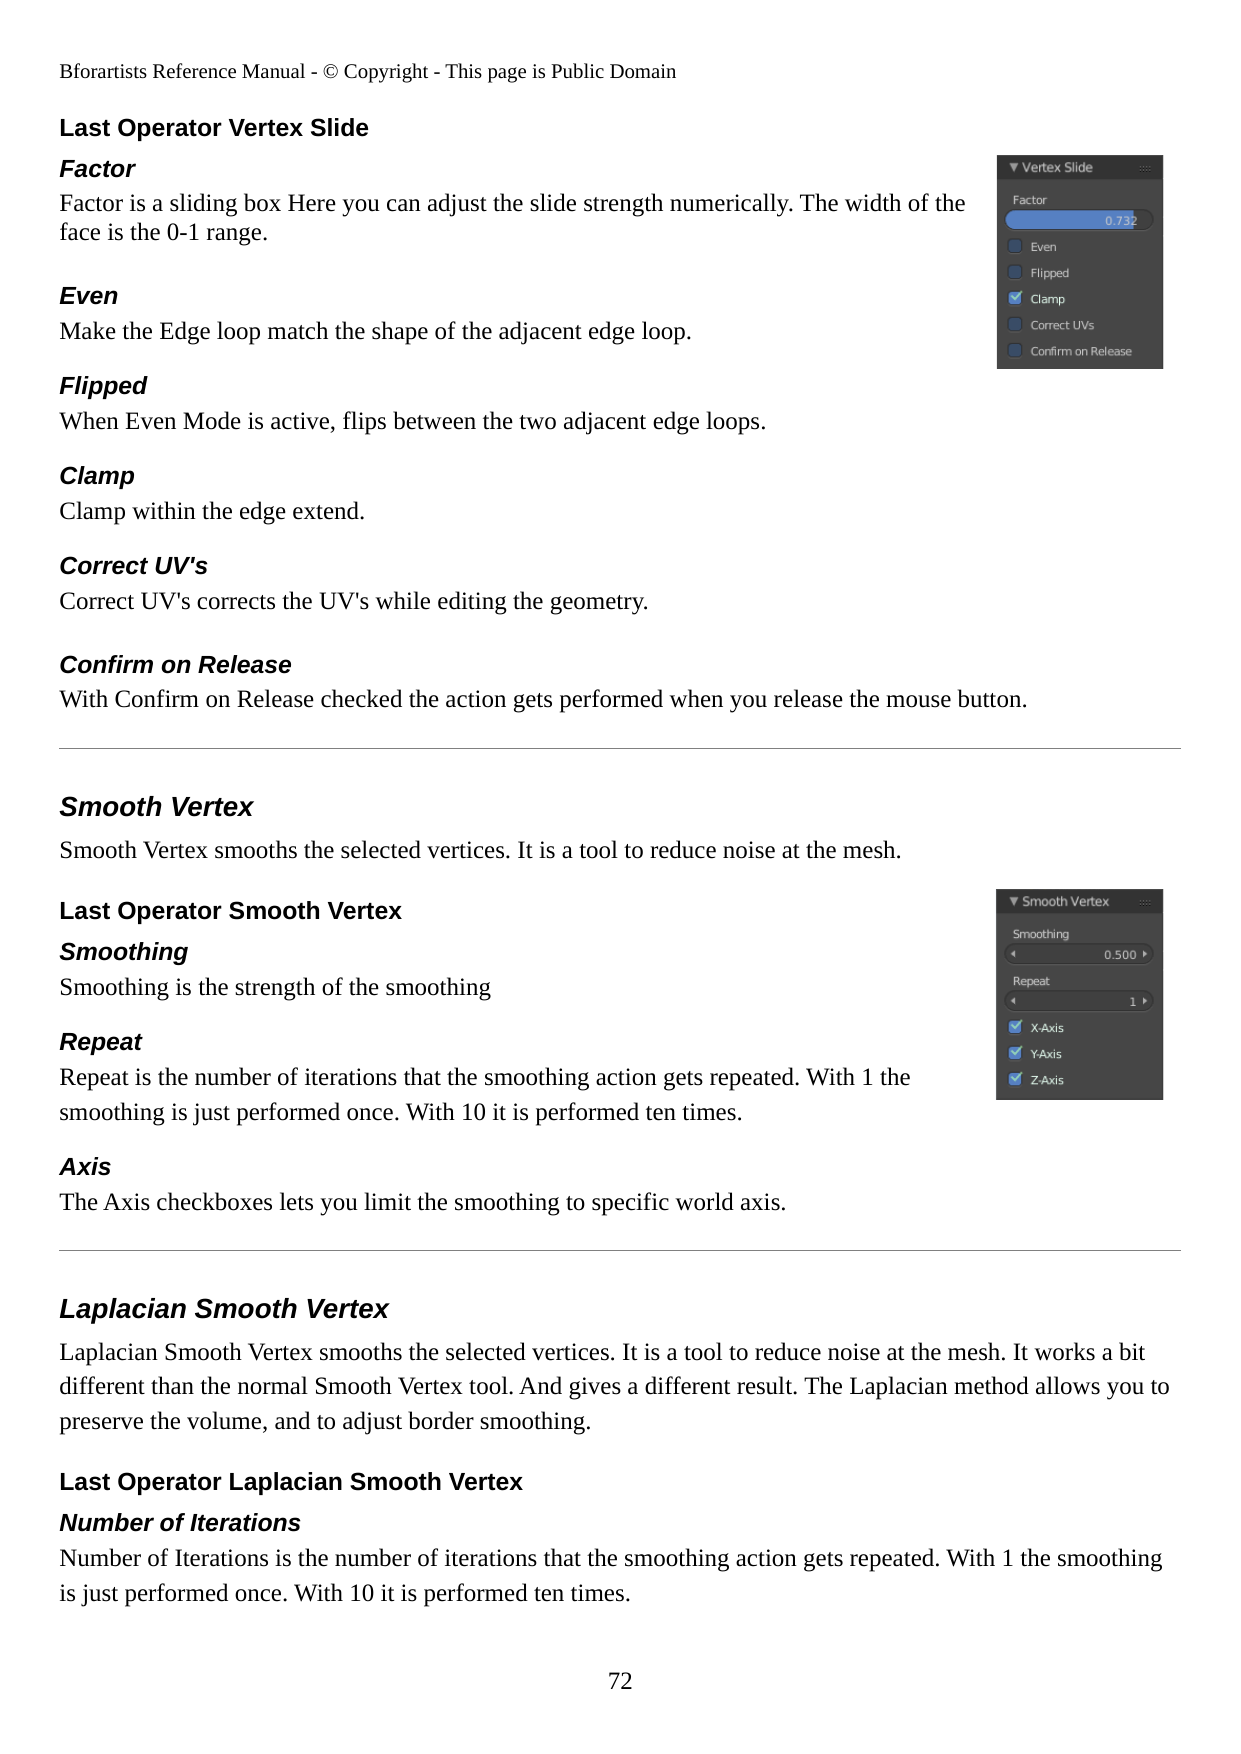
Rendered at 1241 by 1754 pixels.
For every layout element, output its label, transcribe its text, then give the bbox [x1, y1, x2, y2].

picture [995, 889, 1164, 1100]
subtitle [1164, 281, 1181, 309]
text [128, 1591, 133, 1600]
text [59, 1543, 1181, 1606]
subtitle Even [59, 281, 996, 309]
subtitle Flipped [59, 371, 1181, 399]
text [427, 1591, 432, 1600]
subtitle Smooth Vertex [59, 790, 1181, 822]
text With Confirm on Release checked the action gets performed when you release the mouse button. [59, 684, 1181, 713]
text Make the Edge loop match the shape of the adjacent edge loop. [59, 316, 996, 344]
subtitle Last Operator Vertex Slide [59, 113, 1181, 141]
text Laplacian Smooth Vertex smooths the selected vertices. It is a tool to reduce noise at the mesh. It works a bit different than the normal Smooth Vertex tool. And gives a different result. The Laplacian method allows you to preserve the volume, and to adjust border smoothing. [59, 1337, 1181, 1434]
picture [996, 155, 1164, 369]
text Factor is a sliding box Here you can adjust the slide strength numerically. The width of the face is the 0-1 range. [59, 188, 996, 246]
subtitle Last Operator Smooth Vertex [59, 896, 995, 925]
subtitle [1164, 1027, 1181, 1056]
subtitle Repeat [59, 1027, 995, 1056]
text Smoothing is the strength of the smoothing [59, 972, 995, 1001]
subtitle Laplacian Smooth Vertex [59, 1292, 1181, 1324]
subtitle [1164, 937, 1181, 966]
text Smooth Vertex smooths the selected vertices. It is a tool to reduce noise at the mesh. [59, 835, 1181, 863]
subtitle Smoothing [59, 937, 995, 966]
subtitle Clamp [59, 461, 1181, 490]
subtitle Confirm on Release [59, 650, 1181, 678]
text Correct UV's corrects the UV's while editing the geometry. [59, 586, 1181, 615]
text Repeat is the number of iterations that the smoothing action gets repeated. With 1 the smoothing is just performed once. With 10 it is performed ten times. [59, 1062, 1181, 1125]
text The Axis checkboxes lets you limit the smoothing to specific world axis. [59, 1187, 1181, 1216]
subtitle Correct UV's [59, 551, 1181, 580]
subtitle Axis [59, 1152, 1181, 1181]
subtitle [59, 1467, 1181, 1537]
subtitle Factor [59, 154, 1181, 182]
text When Even Mode is active, flips between the two adjacent edge loops. [59, 406, 1181, 434]
text Clamp within the edge extend. [59, 496, 1181, 525]
